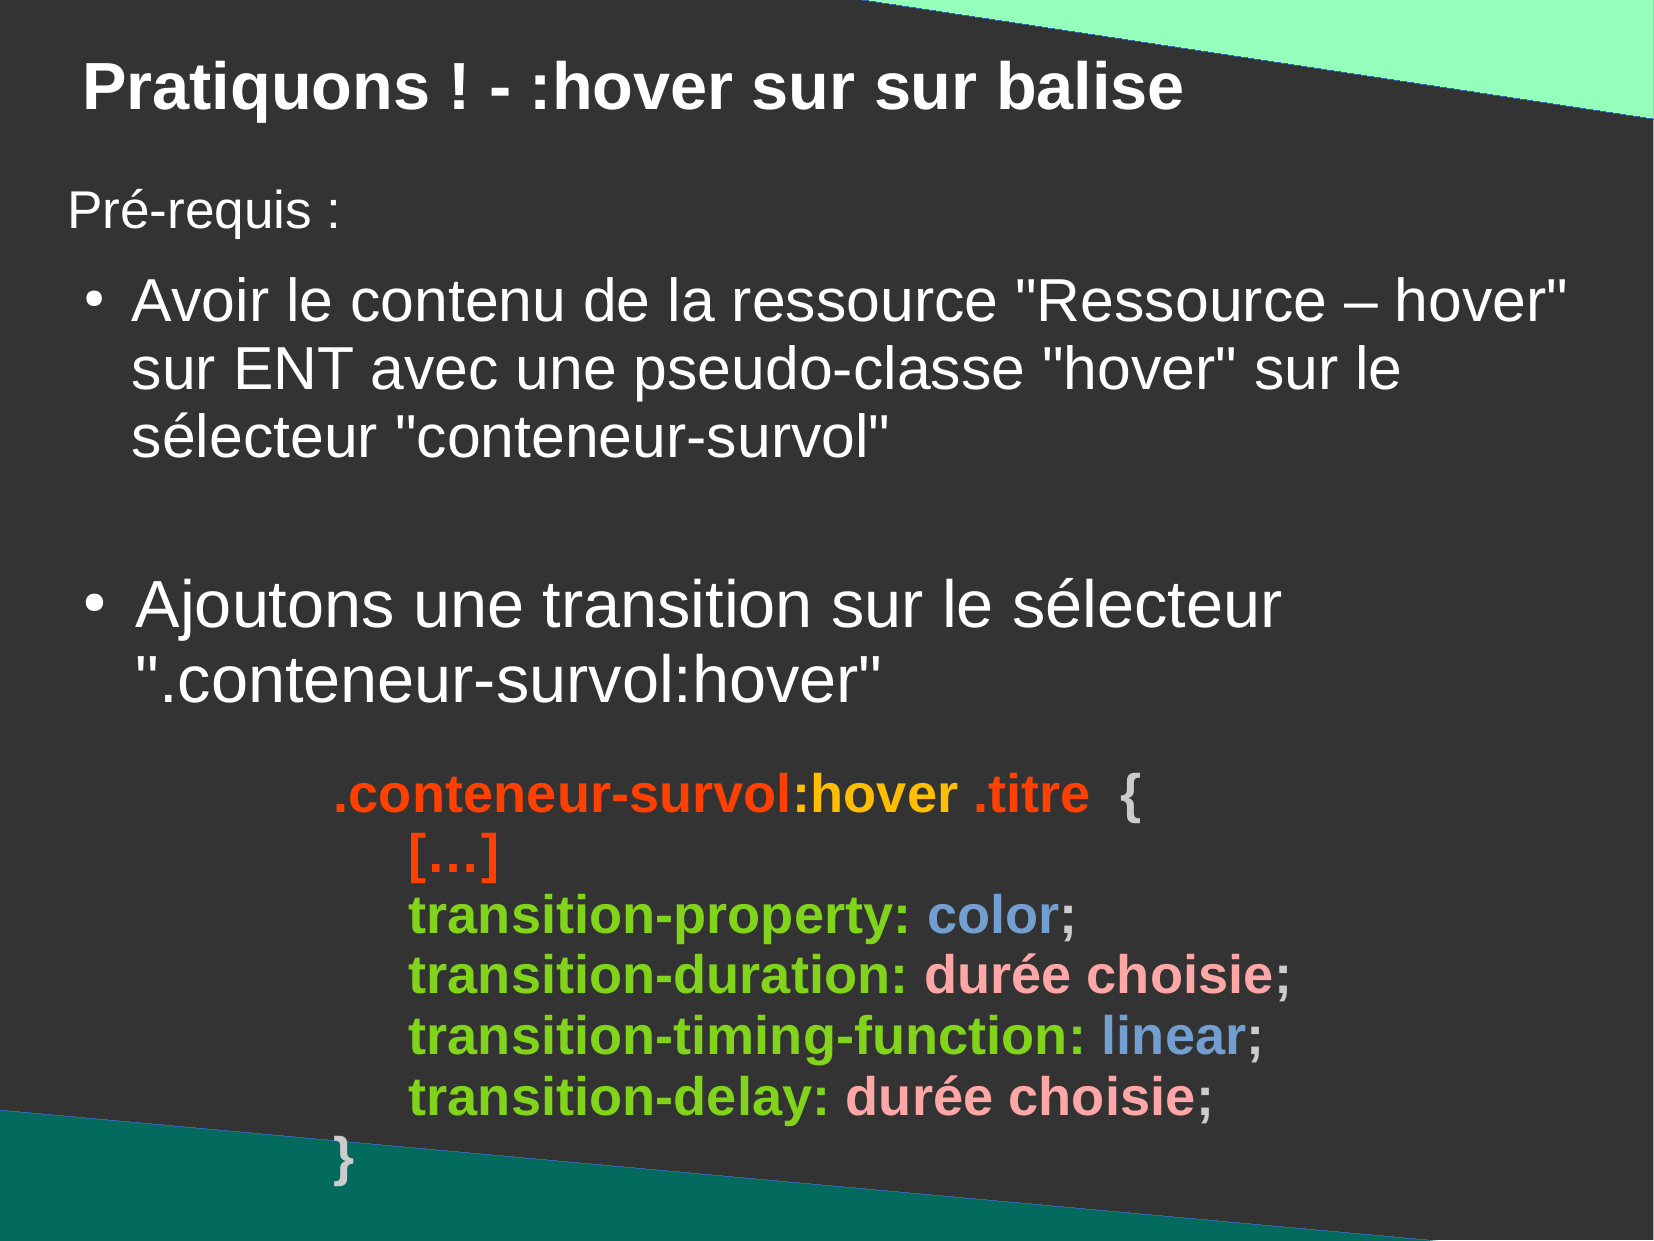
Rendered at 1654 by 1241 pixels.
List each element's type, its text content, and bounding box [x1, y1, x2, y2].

title Pratiquons ! - :hover sur sur balise [82, 49, 1630, 199]
text_box .conteneur-survol:hover .titre { […] transition-property: color; transition-duration: durée choisie; transition-timing-function: linear; transition-delay: durée choisie; } [318, 755, 1335, 1195]
list Pré-requis : Avoir le contenu de la ressource "Ressource – hover" sur ENT avec une pseudo-classe "hover" sur le sélecteur "conteneur-survol" [67, 180, 1607, 473]
list Ajoutons une transition sur le sélecteur ".conteneur-survol:hover" [64, 566, 1589, 734]
text_box [862, 0, 1654, 120]
